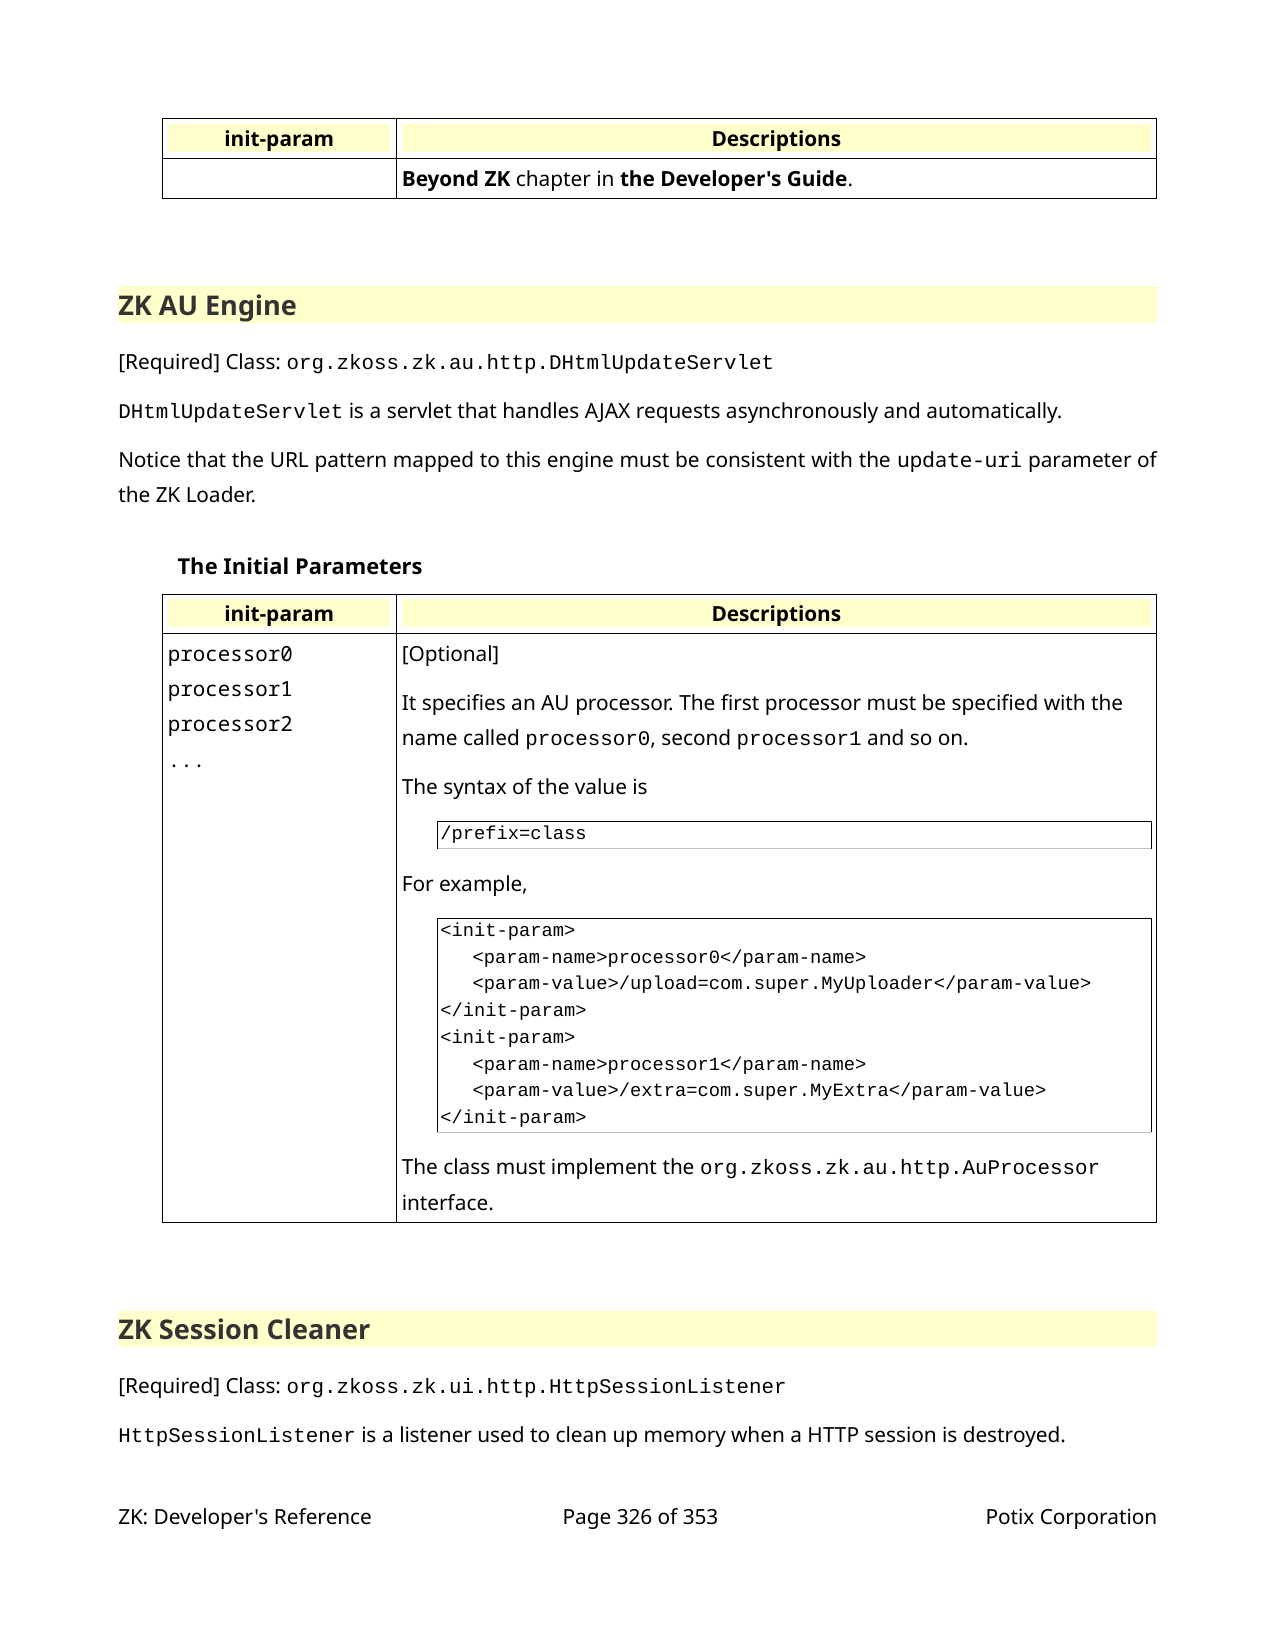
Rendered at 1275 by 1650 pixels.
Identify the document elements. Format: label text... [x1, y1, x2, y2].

subtitle ZK Session Cleaner [118, 1311, 1157, 1347]
text [Required] Class: org.zkoss.zk.ui.http.HttpSessionListener [118, 1371, 1157, 1399]
text [Required] Class: org.zkoss.zk.au.http.DHtmlUpdateServlet [118, 347, 1157, 375]
table_cell [163, 159, 396, 198]
table_cell [Optional] It specifies an AU processor. The first processor must be specified with the name called processor0, second processor1 and so on. The syntax of the value is /prefix=class For example, <init-param> <param-name>processor0</param-name> <param-value>/upload=com.super.MyUploader</param-value> </init-param> <init-param> <param-name>processor1</param-name> <param-value>/extra=com.super.MyExtra</param-value> </init-param> The class must implement the org.zkoss.zk.au.http.AuProcessor interface. [397, 634, 1156, 1222]
text Notice that the URL pattern mapped to this engine must be consistent with the update-uri parameter of the ZK Loader. [118, 445, 1157, 508]
table_header Descriptions [397, 595, 1156, 633]
table_header init-param [163, 595, 396, 633]
text HttpSessionListener is a listener used to clean up memory when a HTTP session is destroyed. [118, 1420, 1157, 1449]
table_cell Beyond ZK chapter in the Developer's Guide. [397, 159, 1156, 198]
table_cell processor0 processor1 processor2 ... [163, 634, 396, 1222]
table_header init-param [163, 119, 396, 158]
table_header Descriptions [397, 119, 1156, 158]
text DHtmlUpdateServlet is a servlet that handles AJAX requests asynchronously and automatically. [118, 396, 1157, 424]
subtitle The Initial Parameters [177, 551, 1157, 581]
subtitle ZK AU Engine [118, 286, 1157, 323]
